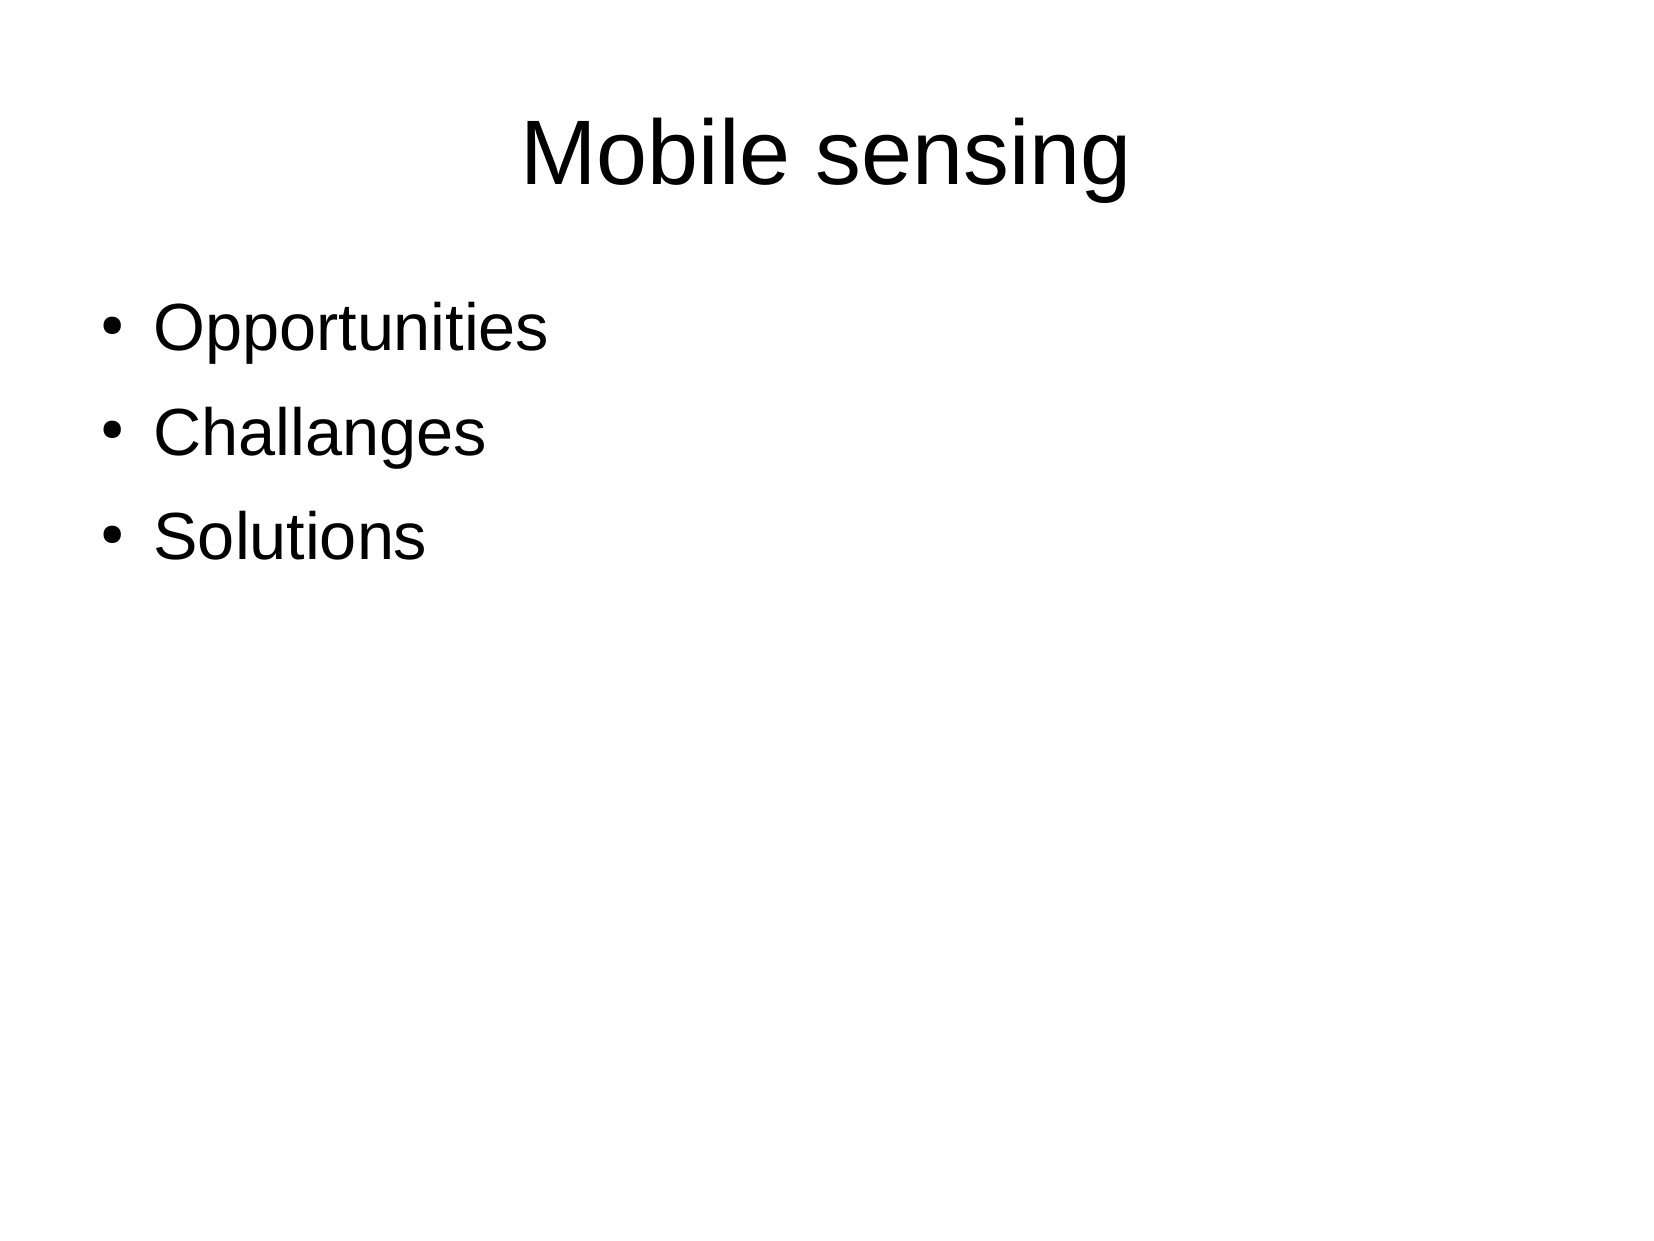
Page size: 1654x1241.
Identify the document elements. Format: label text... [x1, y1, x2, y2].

title Mobile sensing [82, 49, 1571, 257]
list Opportunities Challanges Solutions [82, 290, 1571, 1109]
